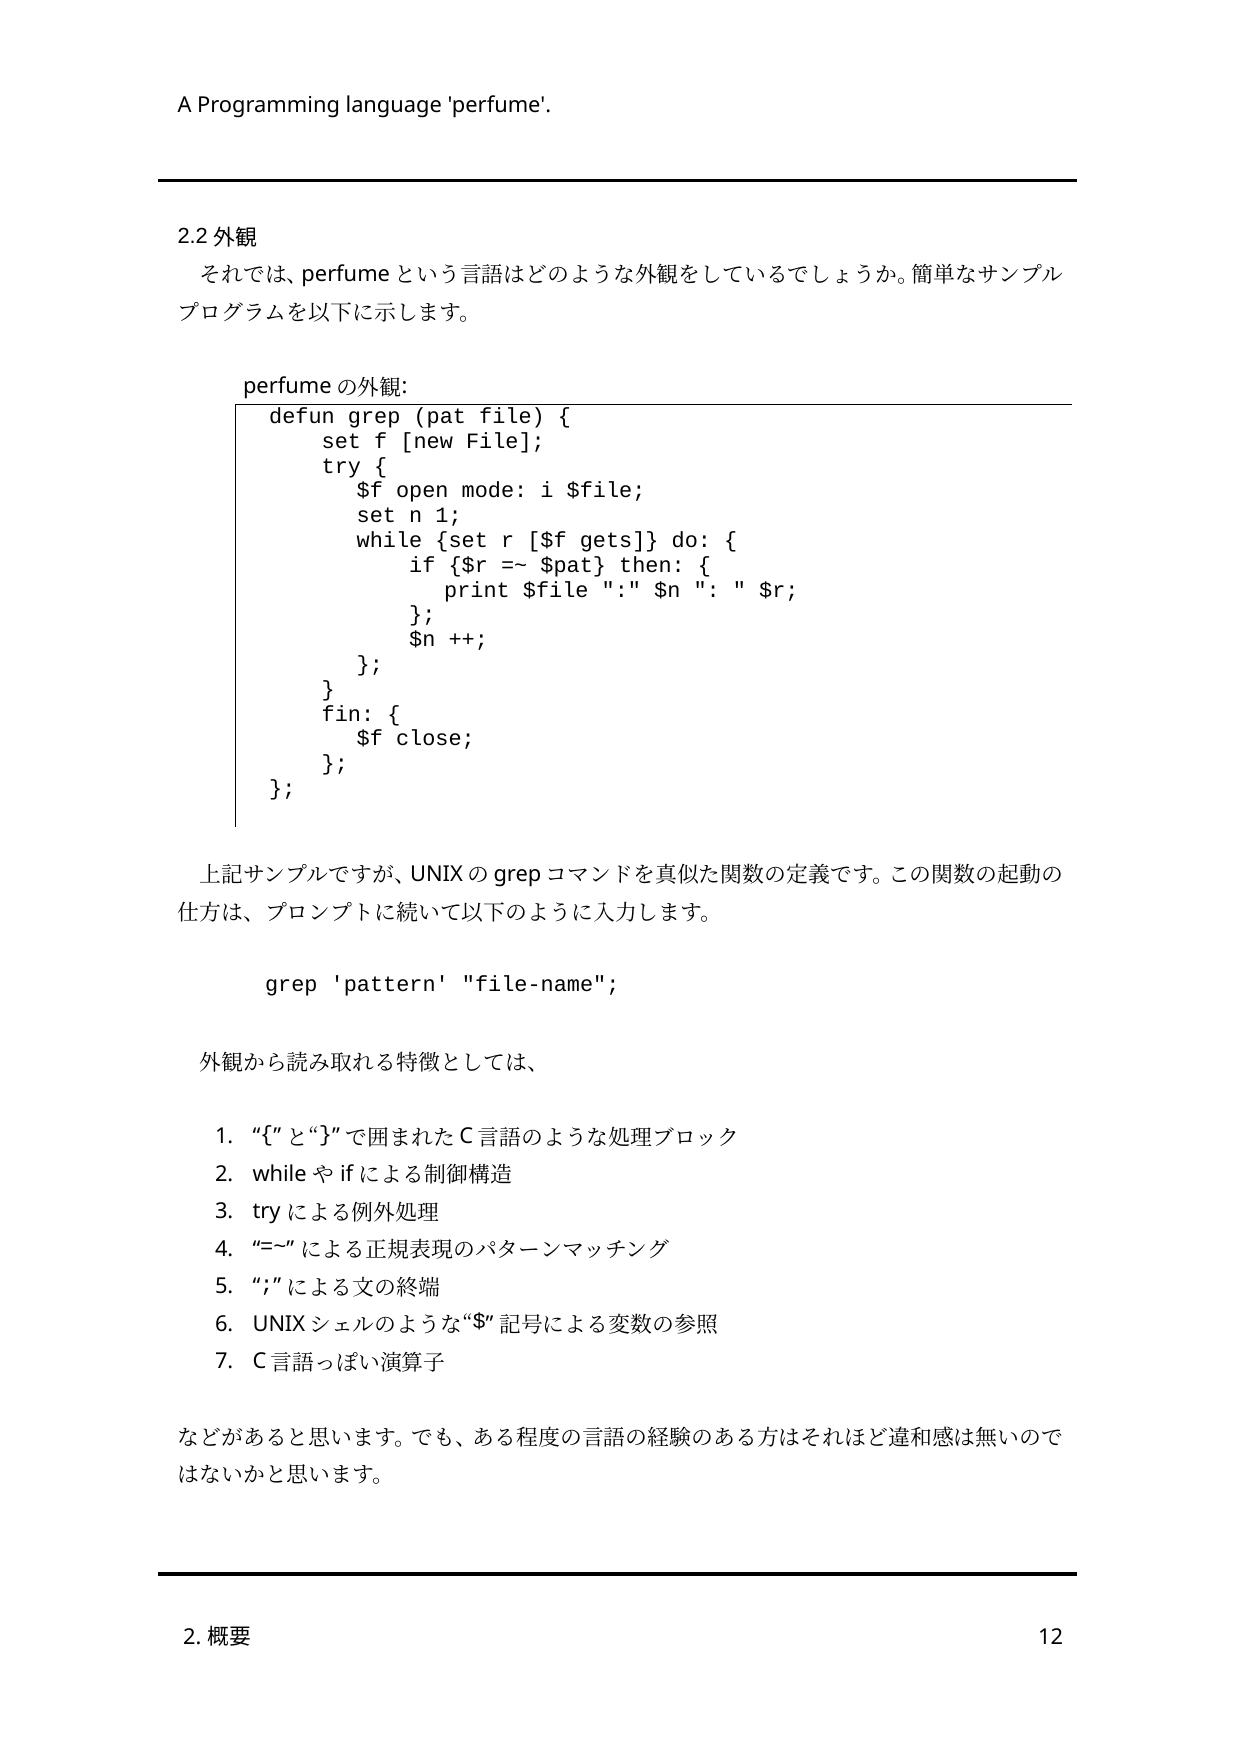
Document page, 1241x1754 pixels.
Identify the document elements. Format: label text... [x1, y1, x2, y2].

list “{” と“}” で囲まれたC言語のような処理ブロック [215, 1117, 1063, 1154]
table_header defun grep (pat file) { set f [new File]; try { $f open mode: i $file; set n 1; while {set r [$f gets]} do: { if {$r =~ $pat} then: { print $file ":" $n ": " $r; }; $n ++; }; } fin: { $f close; }; }; [236, 405, 1072, 827]
list while や if による制御構造 [215, 1154, 1063, 1192]
list try による例外処理 [215, 1192, 1063, 1229]
text 上記サンプルですが、UNIXのgrepコマンドを真似た関数の定義です。この関数の起動の仕方は、プロンプトに続いて以下のように入力します。 [177, 854, 1063, 929]
text perfumeの外観: [243, 367, 1063, 404]
text などがあると思います。でも、ある程度の言語の経験のある方はそれほど違和感は無いのではないかと思います。 [177, 1417, 1063, 1492]
list C言語っぽい演算子 [215, 1342, 1063, 1379]
list “=~” による正規表現のパターンマッチング [215, 1229, 1063, 1267]
text それでは、perfumeという言語はどのような外観をしているでしょうか。簡単なサンプルプログラムを以下に示します。 [177, 254, 1063, 329]
subtitle 2.2 外観 [177, 217, 1063, 254]
text grep 'pattern' "file-name"; [177, 967, 1063, 1004]
list UNIXシェルのような“$” 記号による変数の参照 [215, 1304, 1063, 1342]
text 外観から読み取れる特徴としては、 [177, 1042, 1063, 1079]
list “;” による文の終端 [215, 1267, 1063, 1304]
